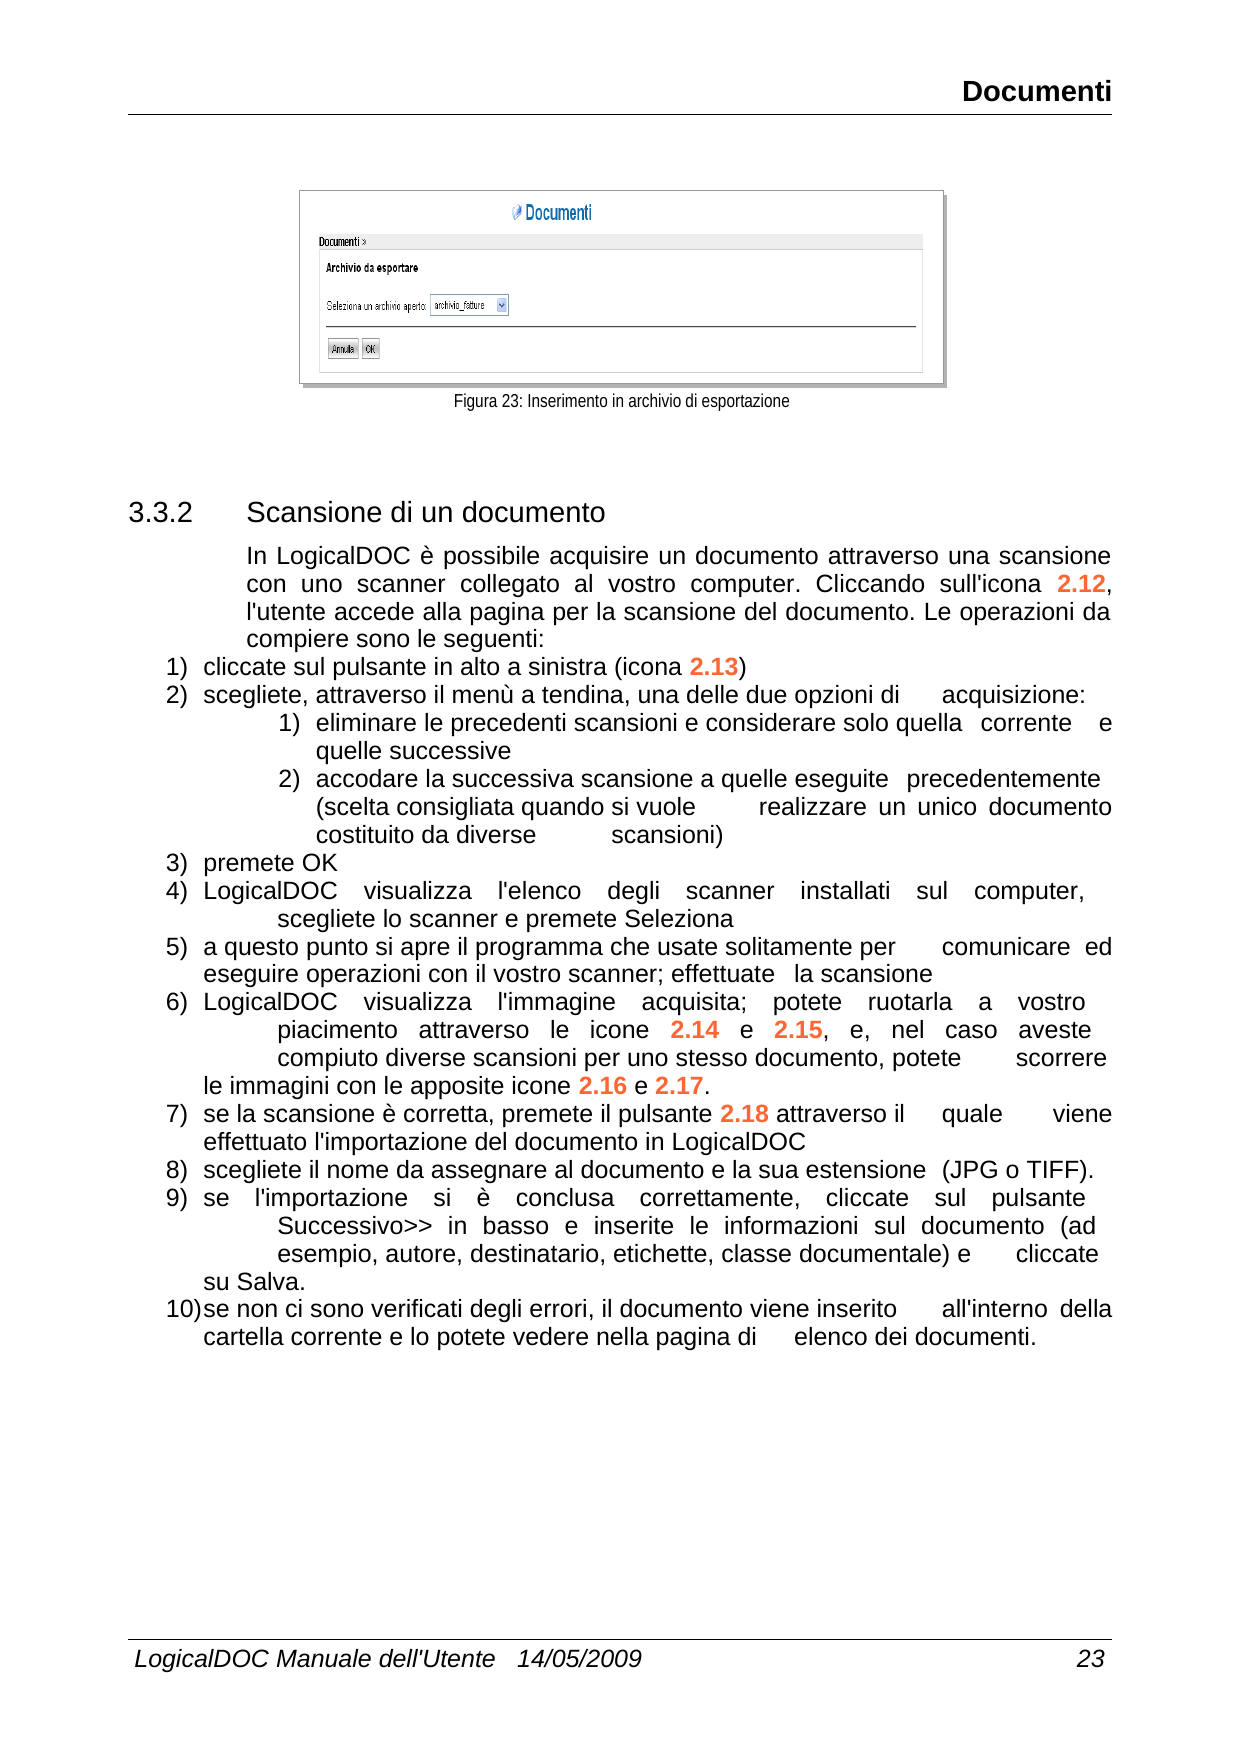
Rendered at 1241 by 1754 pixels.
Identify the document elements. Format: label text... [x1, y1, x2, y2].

subtitle Scansione di un documento [128, 496, 1112, 529]
list LogicalDOC visualizza l'elenco degli scanner installati sul computer, scegliete lo scanner e premete Seleziona [166, 876, 1112, 932]
list se la scansione è corretta, premete il pulsante 2.18 attraverso il quale viene effettuato l'importazione del documento in LogicalDOC [166, 1100, 1112, 1156]
list LogicalDOC visualizza l'immagine acquisita; potete ruotarla a vostro piacimento attraverso le icone 2.14 e 2.15, e, nel caso aveste compiuto diverse scansioni per uno stesso documento, potete scorrere le immagini con le apposite icone 2.16 e 2.17. [166, 988, 1112, 1100]
list premete OK [166, 848, 1112, 876]
text Figura 23: Inserimento in archivio di esportazione [299, 384, 945, 411]
list se l'importazione si è conclusa correttamente, cliccate sul pulsante Successivo>> in basso e inserite le informazioni sul documento (ad esempio, autore, destinatario, etichette, classe documentale) e cliccate su Salva. [166, 1183, 1112, 1295]
list scegliete il nome da assegnare al documento e la sua estensione (JPG o TIFF). [166, 1156, 1112, 1183]
list scegliete, attraverso il menù a tendina, una delle due opzioni di acquisizione: [166, 681, 1112, 709]
list cliccate sul pulsante in alto a sinistra (icona 2.13) [166, 653, 1112, 681]
list a questo punto si apre il programma che usate solitamente per comunicare ed eseguire operazioni con il vostro scanner; effettuate la scansione [166, 932, 1112, 988]
text In LogicalDOC è possibile acquisire un documento attraverso una scansione con uno scanner collegato al vostro computer. Cliccando sull'icona 2.12, l'utente accede alla pagina per la scansione del documento. Le operazioni da compiere sono le seguenti: [246, 541, 1112, 653]
list se non ci sono verificati degli errori, il documento viene inserito all'interno della cartella corrente e lo potete vedere nella pagina di elenco dei documenti. [166, 1295, 1112, 1351]
list eliminare le precedenti scansioni e considerare solo quella corrente e quelle successive [278, 709, 1112, 765]
list accodare la successiva scansione a quelle eseguite precedentemente (scelta consigliata quando si vuole realizzare un unico documento costituito da diverse scansioni) [278, 765, 1112, 848]
